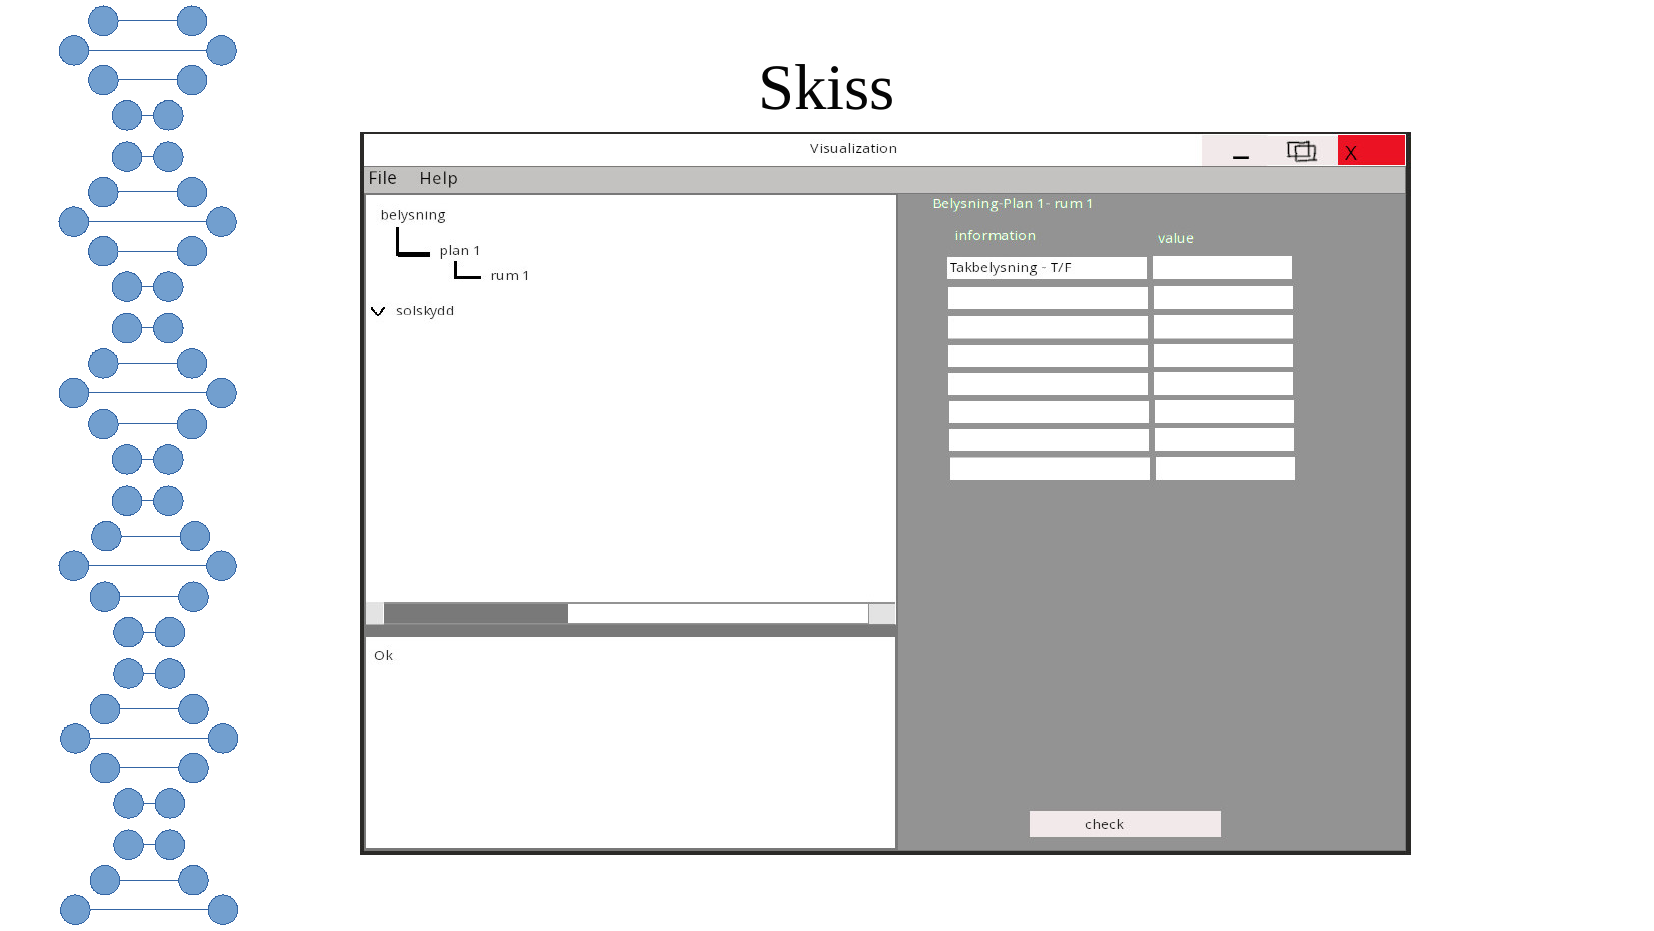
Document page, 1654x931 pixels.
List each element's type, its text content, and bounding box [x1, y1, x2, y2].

picture [360, 132, 1411, 856]
title Skiss [82, 9, 1571, 166]
